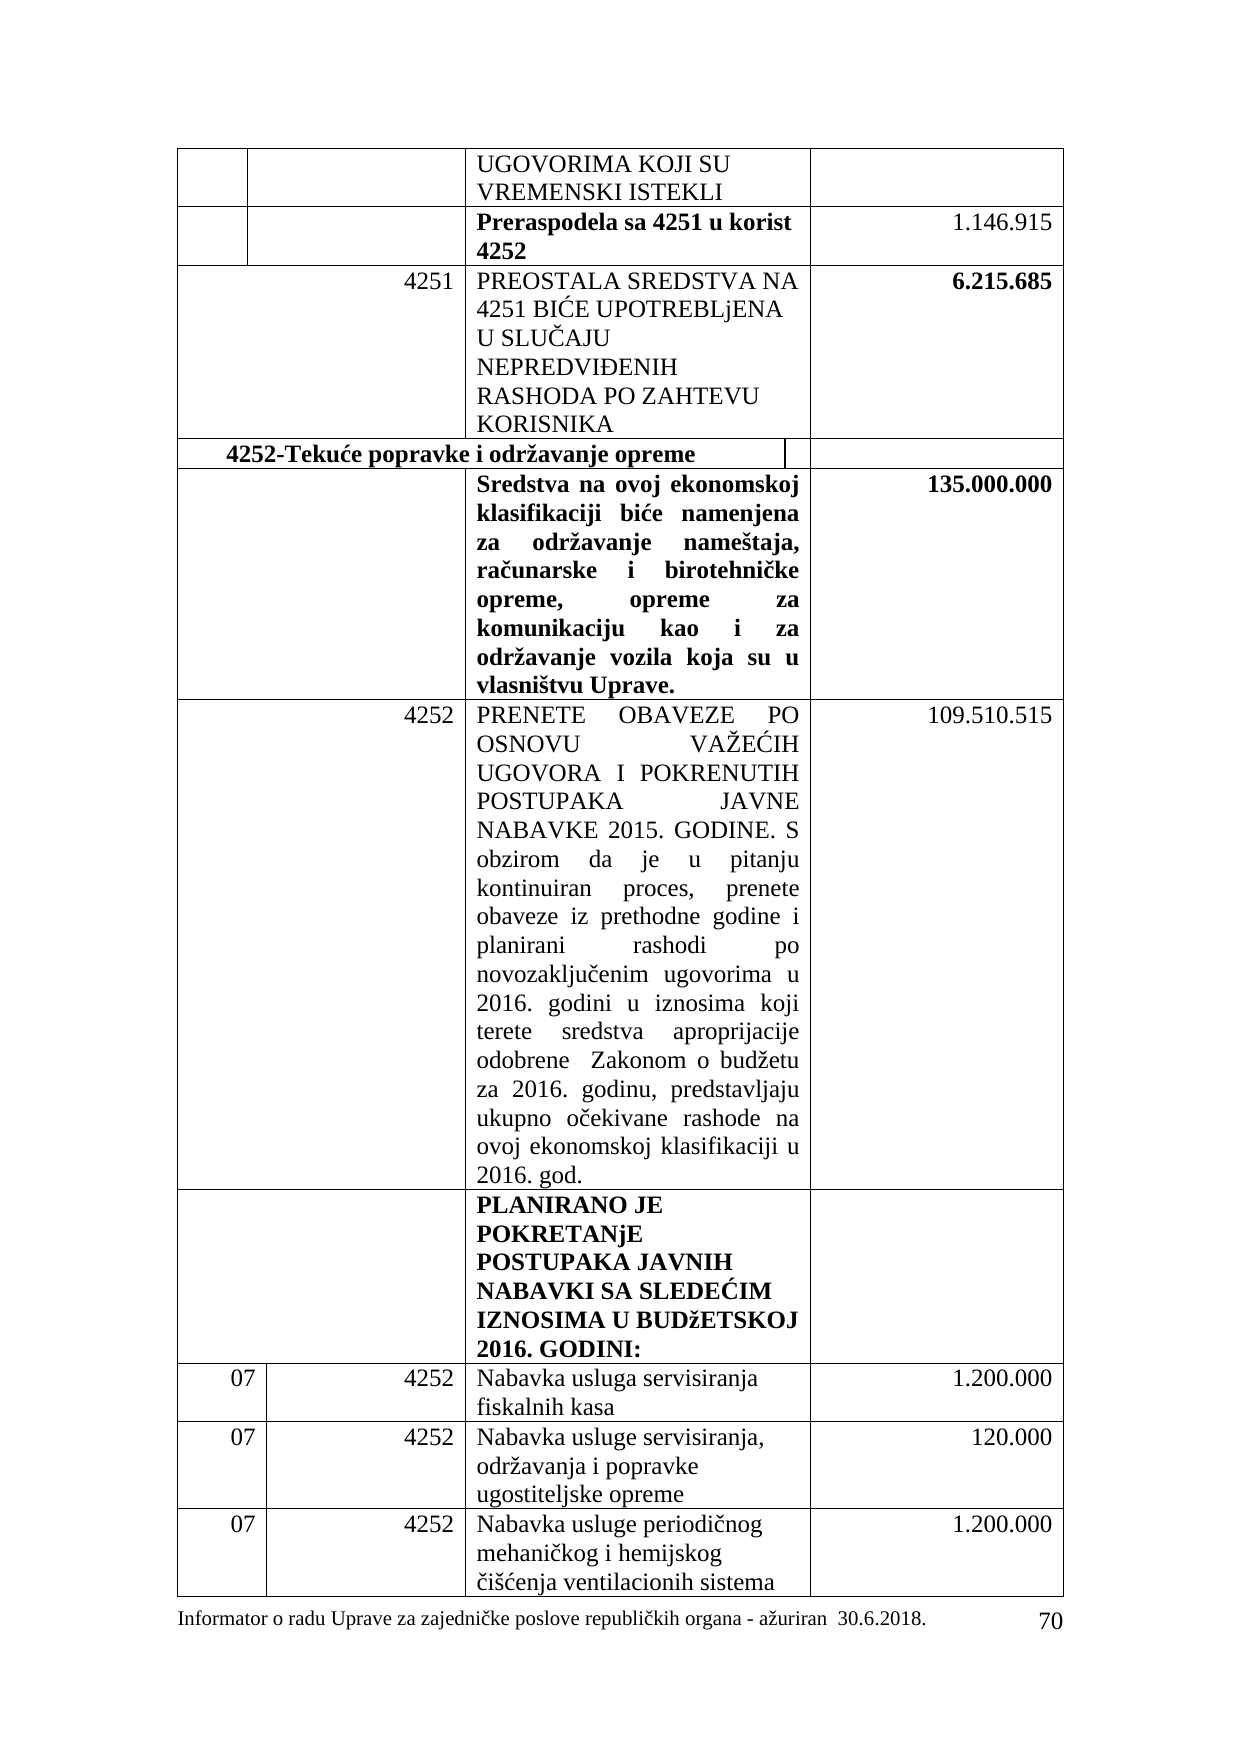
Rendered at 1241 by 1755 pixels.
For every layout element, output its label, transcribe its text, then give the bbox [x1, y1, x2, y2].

table_cell 4252 [267, 1509, 465, 1596]
table_cell 4252 [267, 1364, 465, 1421]
table_cell Nabavka usluge periodičnog mehaničkog i hemijskog čišćenja ventilacionih sistema [466, 1509, 810, 1596]
table_cell PLANIRANO JE POKRETANјE POSTUPAKA JAVNIH NABAVKI SA SLEDEĆIM IZNOSIMA U BUDžETSKOJ 2016. GODINI: [466, 1190, 810, 1362]
table_cell 120.000 [811, 1422, 1063, 1508]
table_cell 07 [178, 1364, 266, 1421]
table_cell Preraspodela sa 4251 u korist 4252 [466, 207, 810, 265]
table_cell 135.000.000 [811, 469, 1063, 699]
table_cell 07 [178, 1422, 266, 1508]
table_cell 4252-Tekuće popravke i održavanje opreme [178, 439, 784, 468]
table_cell [178, 1190, 465, 1362]
table_cell [786, 439, 810, 468]
table_cell 07 [178, 1509, 266, 1596]
table_cell [178, 469, 465, 699]
table_cell 6.215.685 [811, 266, 1063, 438]
table_cell 4252 [178, 700, 465, 1189]
table_cell 109.510.515 [811, 700, 1063, 1189]
table_cell [248, 149, 465, 206]
table_cell PRENETE OBAVEZE PO OSNOVU VAŽEĆIH UGOVORA I POKRENUTIH POSTUPAKA JAVNE NABAVKE 2015. GODINE. S obzirom da je u pitanju kontinuiran proces, prenete obaveze iz prethodne godine i planirani rashodi po novozaklјučenim ugovorima u 2016. godini u iznosima koji terete sredstva aproprijacije odobrene Zakonom o budžetu za 2016. godinu, predstavlјaju ukupno očekivane rashode na ovoj ekonomskoj klasifikaciji u 2016. god. [466, 700, 810, 1189]
table_cell Nabavka usluga servisiranja fiskalnih kasa [466, 1364, 810, 1421]
table_cell [811, 1190, 1063, 1362]
table_cell 1.200.000 [811, 1364, 1063, 1421]
table_cell 1.146.915 [811, 207, 1063, 265]
table_cell 4252 [267, 1422, 465, 1508]
table_cell PREOSTALA SREDSTVA NA 4251 BIĆE UPOTREBLjENA U SLUČAJU NEPREDVIĐENIH RASHODA PO ZAHTEVU KORISNIKA [466, 266, 810, 438]
table_cell [248, 207, 465, 265]
table_cell 4251 [178, 266, 465, 438]
table_cell Sredstva na ovoj ekonomskoj klasifikaciji biće namenjena za održavanje nameštaja, računarske i birotehničke opreme, opreme za komunikaciju kao i za održavanje vozila koja su u vlasništvu Uprave. [466, 469, 810, 699]
table_cell [811, 439, 1063, 468]
table_cell [811, 149, 1063, 206]
table_cell UGOVORIMA KOJI SU VREMENSKI ISTEKLI [466, 149, 810, 206]
table_cell [178, 207, 247, 265]
table_cell 1.200.000 [811, 1509, 1063, 1596]
table_cell Nabavka usluge servisiranja, održavanja i popravke ugostitelјske opreme [466, 1422, 810, 1508]
table_cell [178, 149, 247, 206]
